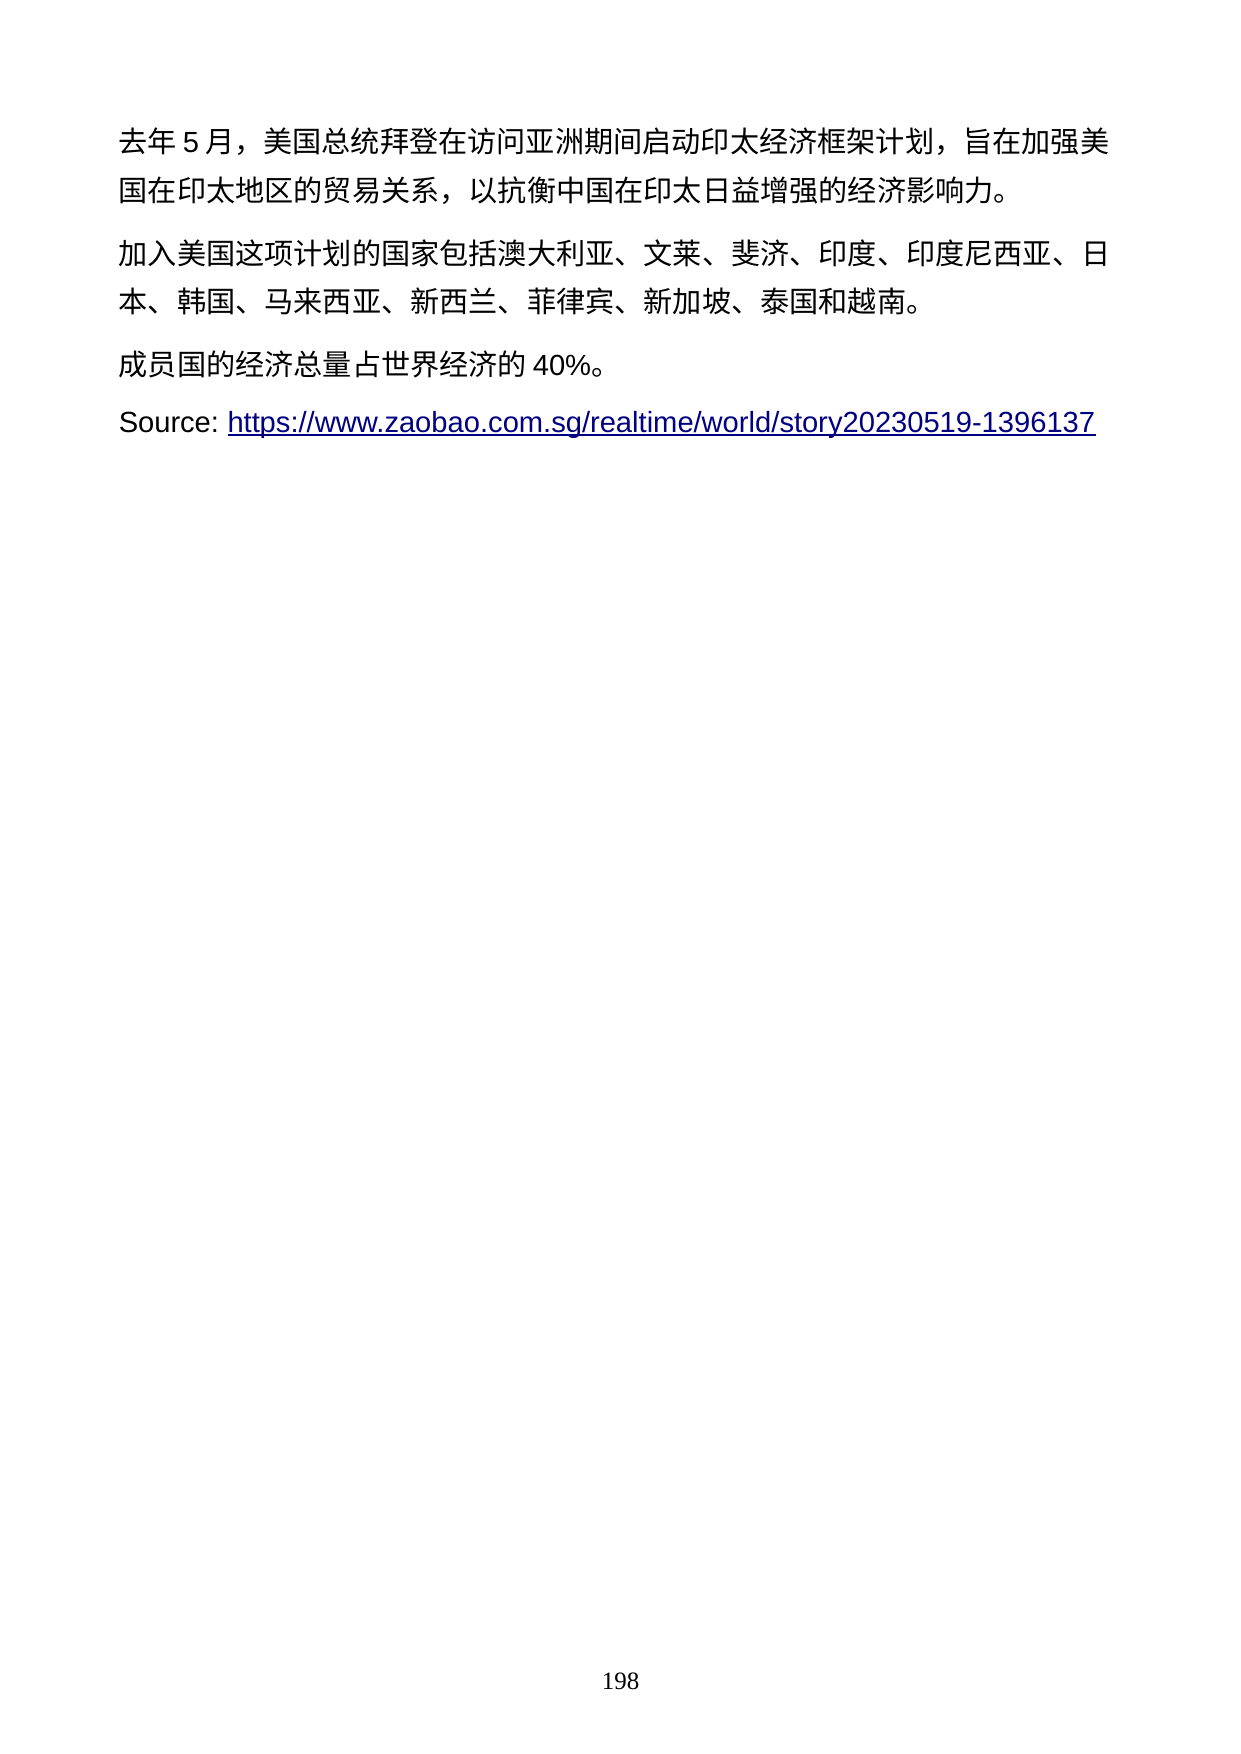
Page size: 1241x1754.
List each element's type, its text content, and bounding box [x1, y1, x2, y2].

text Source: https://www.zaobao.com.sg/realtime/world/story20230519-1396137 [118, 405, 1122, 438]
text 去年5月，美国总统拜登在访问亚洲期间启动印太经济框架计划，旨在加强美国在印太地区的贸易关系，以抗衡中国在印太日益增强的经济影响力。 [118, 118, 1122, 209]
text 加入美国这项计划的国家包括澳大利亚、文莱、斐济、印度、印度尼西亚、日本、韩国、马来西亚、新西兰、菲律宾、新加坡、泰国和越南。 [118, 230, 1122, 321]
text 成员国的经济总量占世界经济的40%。 [118, 342, 1122, 384]
